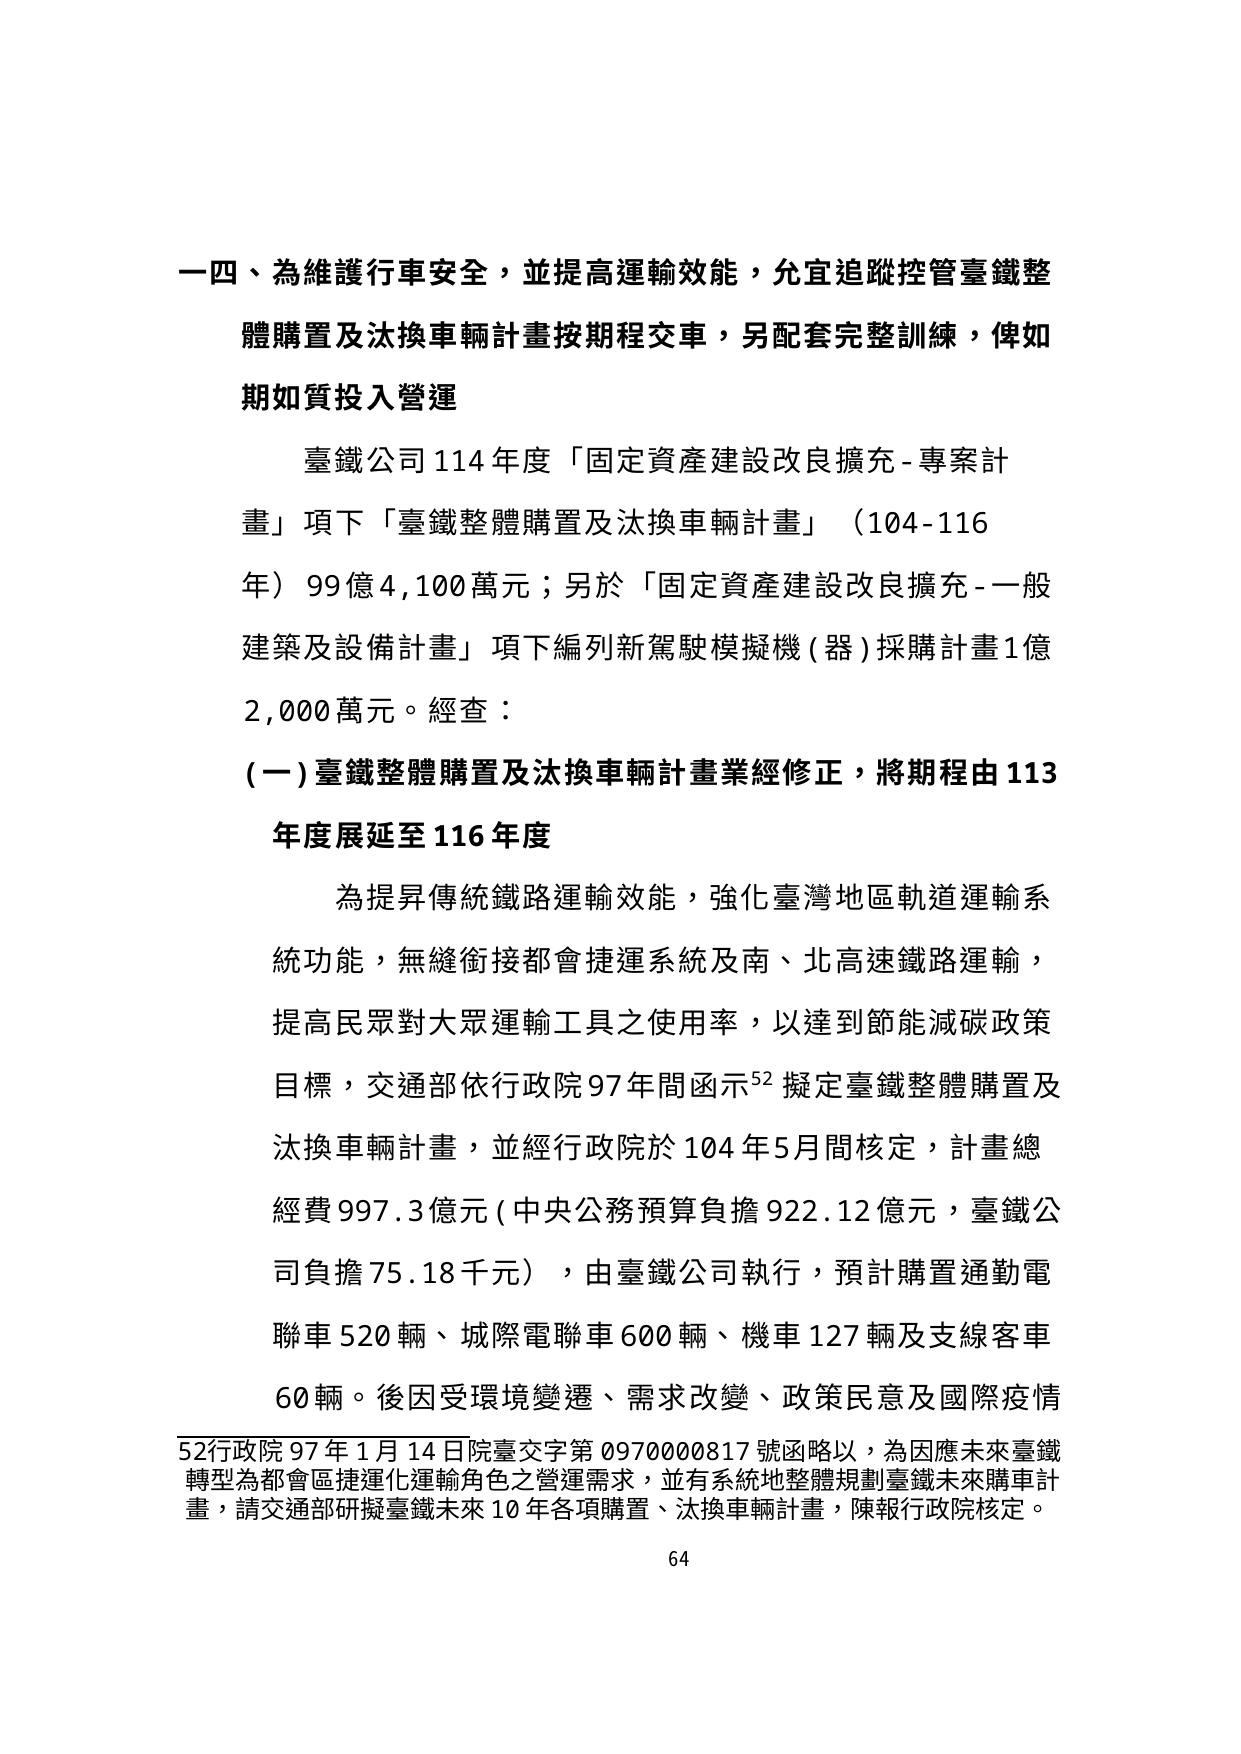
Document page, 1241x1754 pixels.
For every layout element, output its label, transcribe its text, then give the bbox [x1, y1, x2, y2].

text 臺鐵公司114年度「固定資產建設改良擴充-專案計畫」項下「臺鐵整體購置及汰換車輛計畫」（104-116年）99億4,100萬元；另於「固定資產建設改良擴充-一般建築及設備計畫」項下編列新駕駛模擬機(器)採購計畫1億2,000萬元。經查： [236, 417, 1063, 729]
text 一四、為維護行車安全，並提高運輸效能，允宜追蹤控管臺鐵整體購置及汰換車輛計畫按期程交車，另配套完整訓練，俾如期如質投入營運 [177, 229, 1063, 417]
text 為提昇傳統鐵路運輸效能，強化臺灣地區軌道運輸系統功能，無縫銜接都會捷運系統及南、北高速鐵路運輸，提高民眾對大眾運輸工具之使用率，以達到節能減碳政策目標，交通部依行政院97年間函示擬定臺鐵整體購置及汰換車輛計畫，並經行政院於104年5月間核定，計畫總經費997.3億元(中央公務預算負擔922.12億元，臺鐵公司負擔75.18千元），由臺鐵公司執行，預計購置通勤電聯車520輛、城際電聯車600輛、機車127輛及支線客車60輛。後因受環境變遷、需求改變、政策民意及國際疫情 [266, 854, 1063, 1417]
text 行政院97年1月14日院臺交字第0970000817號函略以，為因應未來臺鐵轉型為都會區捷運化運輸角色之營運需求，並有系統地整體規劃臺鐵未來購車計畫，請交通部研擬臺鐵未來10年各項購置、汰換車輛計畫，陳報行政院核定。 [177, 1437, 1063, 1525]
text (一)臺鐵整體購置及汰換車輛計畫業經修正，將期程由113年度展延至116年度 [236, 729, 1063, 854]
